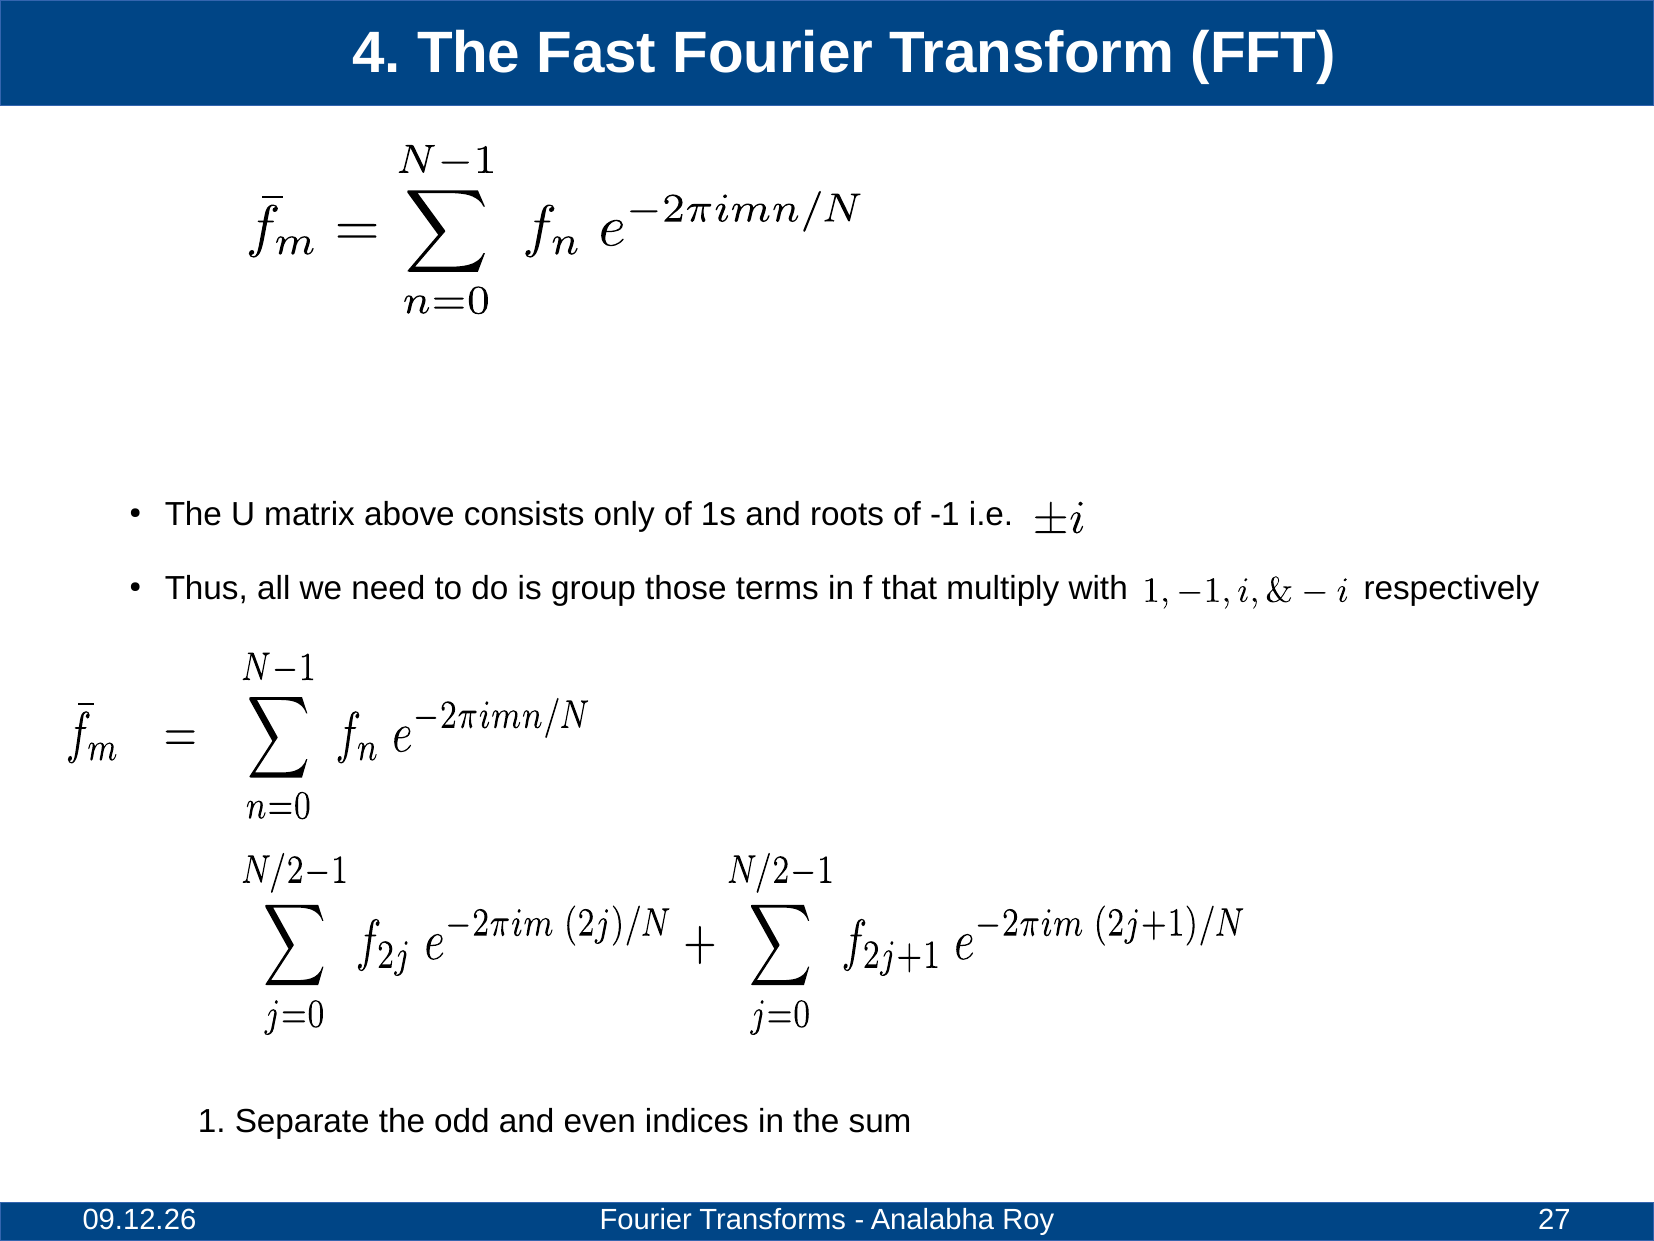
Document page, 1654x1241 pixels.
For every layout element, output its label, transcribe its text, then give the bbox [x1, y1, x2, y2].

title 4. The Fast Fourier Transform (FFT) [0, 0, 1654, 106]
text_box [1142, 576, 1349, 609]
text_box The U matrix above consists only of 1s and roots of -1 i.e. Thus, all we need to do is group those terms in f that multiply with respectively [114, 488, 1555, 654]
text_box [1032, 501, 1086, 537]
text_box [65, 652, 1246, 1036]
text_box 1. Separate the odd and even indices in the sum [183, 1094, 928, 1148]
text_box [245, 144, 863, 315]
